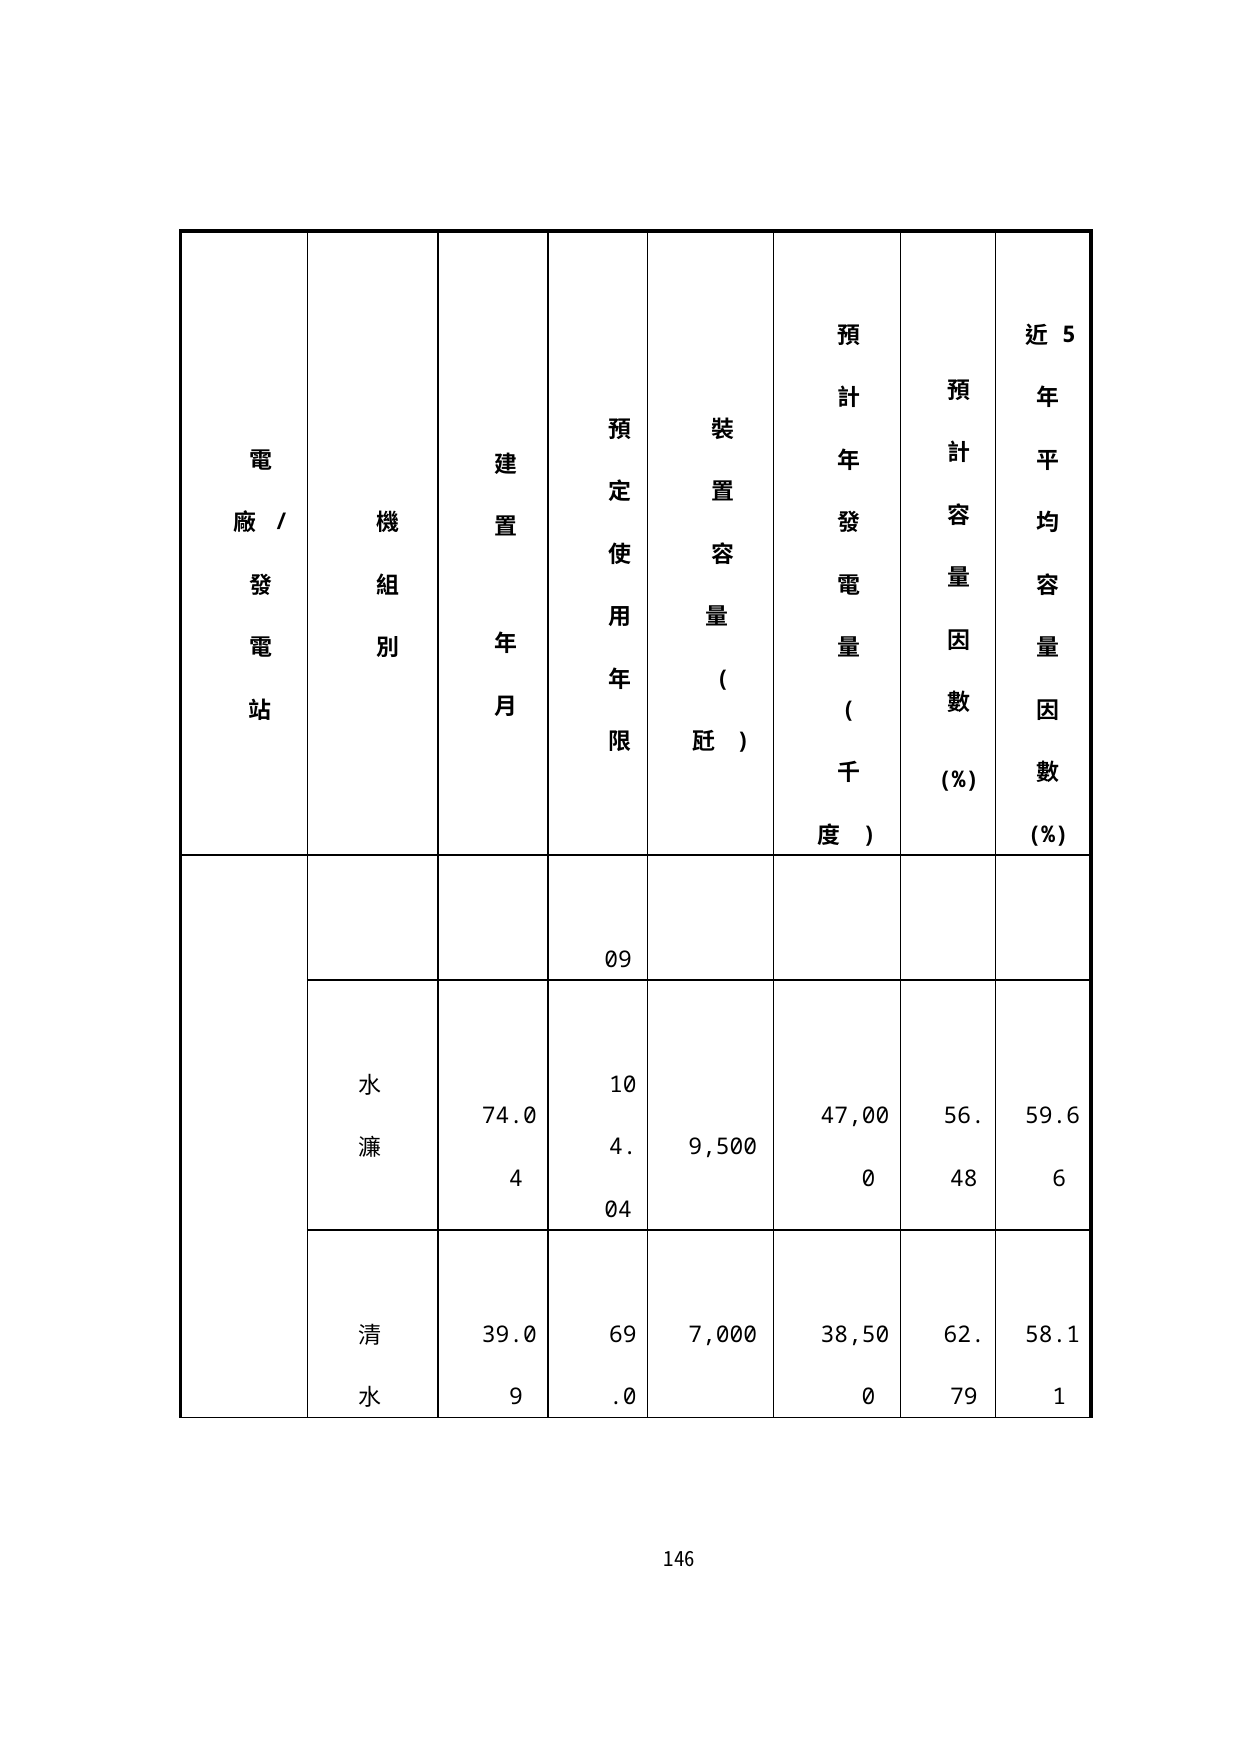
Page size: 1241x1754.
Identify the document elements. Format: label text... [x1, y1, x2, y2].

table_cell 水濂 [308, 981, 437, 1229]
table_cell [901, 856, 995, 979]
table_header 預定使用年限 [549, 233, 647, 854]
table_cell 58.11 [996, 1231, 1089, 1417]
table_cell 47,000 [774, 981, 900, 1229]
table_cell 56.48 [901, 981, 995, 1229]
table_header 電廠/發電站 [182, 233, 307, 854]
table_header 預計容量因數 (%) [901, 233, 995, 854]
table_cell 74.04 [439, 981, 547, 1229]
table_header 裝置容量(瓩) [648, 233, 773, 854]
table_cell [308, 856, 437, 979]
table_cell 62.79 [901, 1231, 995, 1417]
table_cell [439, 856, 547, 979]
table_cell [996, 856, 1089, 979]
table_header 機組別 [308, 233, 437, 854]
table_cell [648, 856, 773, 979]
table_cell 69.0 [549, 1231, 647, 1417]
table_cell 清水 [308, 1231, 437, 1417]
table_cell 104.04 [549, 981, 647, 1229]
table_cell 59.66 [996, 981, 1089, 1229]
table_cell 09 [549, 856, 647, 979]
table_cell 39.09 [439, 1231, 547, 1417]
table_cell [182, 856, 307, 1417]
table_cell 38,500 [774, 1231, 900, 1417]
table_cell 9,500 [648, 981, 773, 1229]
table_cell [774, 856, 900, 979]
table_cell 7,000 [648, 1231, 773, 1417]
table_header 建置 年月 [439, 233, 547, 854]
table_header 近5年平均容量因數 (%) [996, 233, 1089, 854]
table_header 預計年發電量 (千度) [774, 233, 900, 854]
